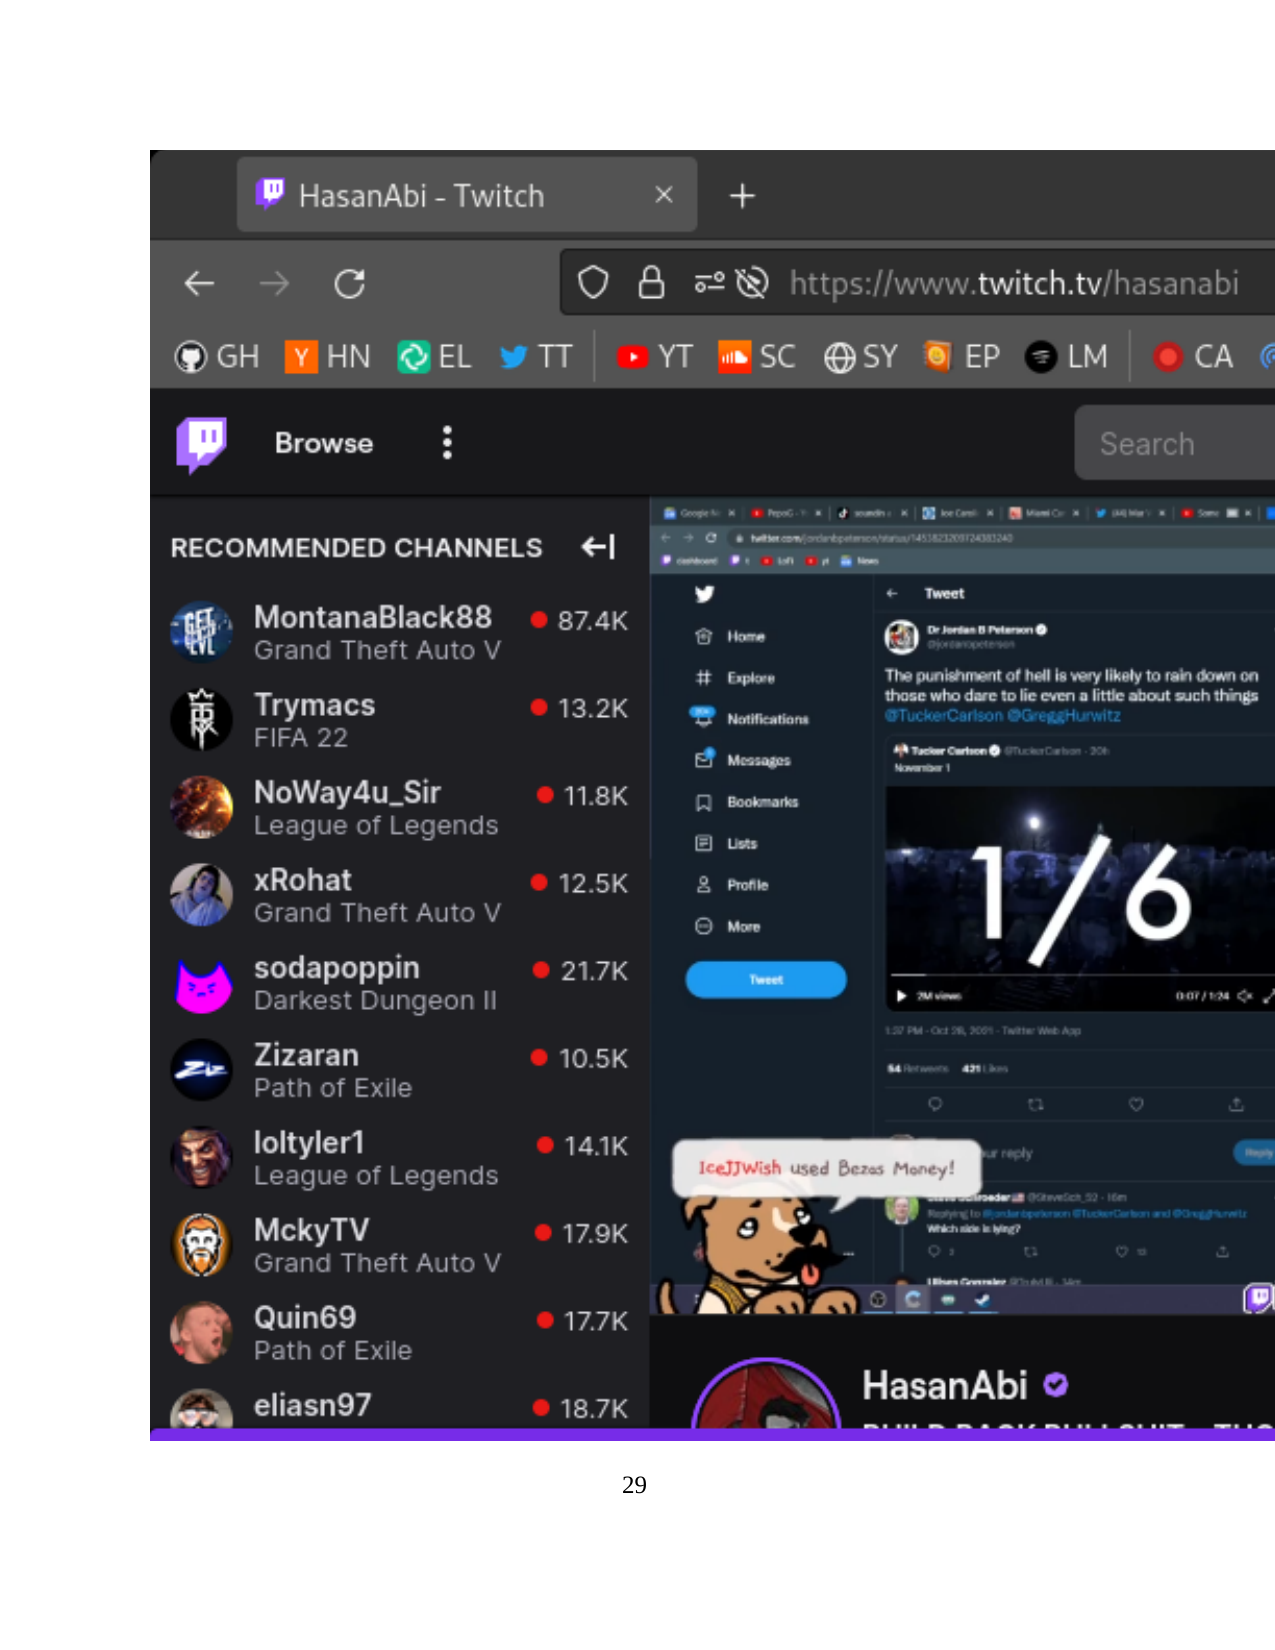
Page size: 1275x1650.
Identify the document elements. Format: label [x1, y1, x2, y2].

picture [150, 150, 1275, 1441]
